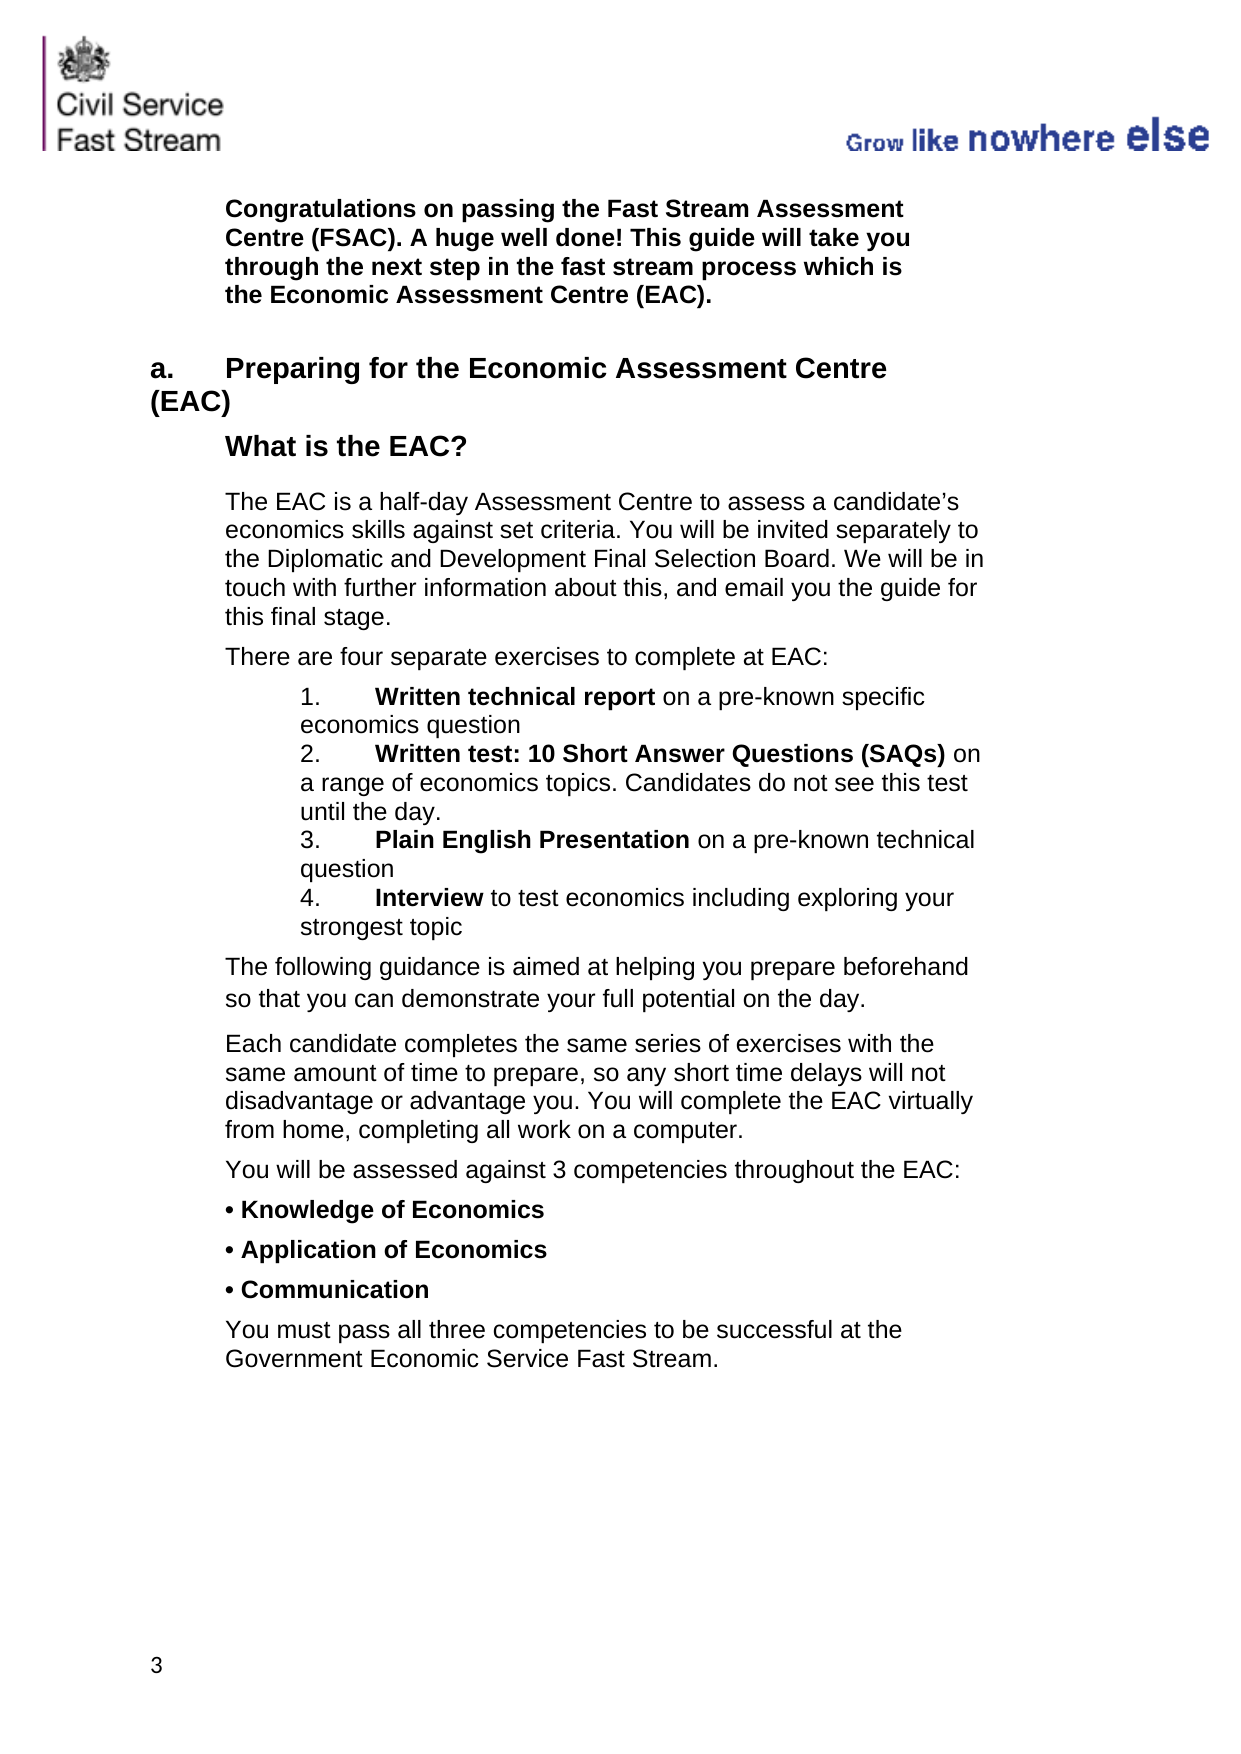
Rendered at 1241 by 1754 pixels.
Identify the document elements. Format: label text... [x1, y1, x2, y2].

list Interview to test economics including exploring your strongest topic [300, 883, 997, 940]
list Written test: 10 Short Answer Questions (SAQs) on a range of economics topics. Candidates do not see this test until the day. [300, 739, 997, 825]
text There are four separate exercises to complete at EAC: [225, 641, 997, 670]
list Plain English Presentation on a pre-known technical question [300, 825, 997, 883]
text Each candidate completes the same series of exercises with the same amount of time to prepare, so any short time delays will not disadvantage or advantage you. You will complete the EAC virtually from home, completing all work on a computer. [225, 1029, 997, 1144]
subtitle Preparing for the Economic Assessment Centre (EAC) [150, 351, 935, 418]
text • Application of Economics [225, 1235, 997, 1264]
list Written technical report on a pre-known specific economics question [300, 681, 997, 739]
text The EAC is a half-day Assessment Centre to assess a candidate’s economics skills against set criteria. You will be invited separately to the Diplomatic and Development Final Selection Board. We will be in touch with further information about this, and email you the guide for this final stage. [225, 486, 997, 630]
text You will be assessed against 3 competencies throughout the EAC: [225, 1155, 997, 1184]
text The following guidance is aimed at helping you prepare beforehand so that you can demonstrate your full potential on the day. [225, 951, 997, 1013]
text Congratulations on passing the Fast Stream Assessment Centre (FSAC). A huge well done! This guide will take you through the next step in the fast stream process which is the Economic Assessment Centre (EAC). [225, 194, 935, 309]
text • Knowledge of Economics [225, 1195, 997, 1224]
text You must pass all three competencies to be successful at the Government Economic Service Fast Stream. [225, 1315, 997, 1372]
text • Communication [225, 1275, 997, 1304]
subtitle What is the EAC? [225, 429, 997, 463]
